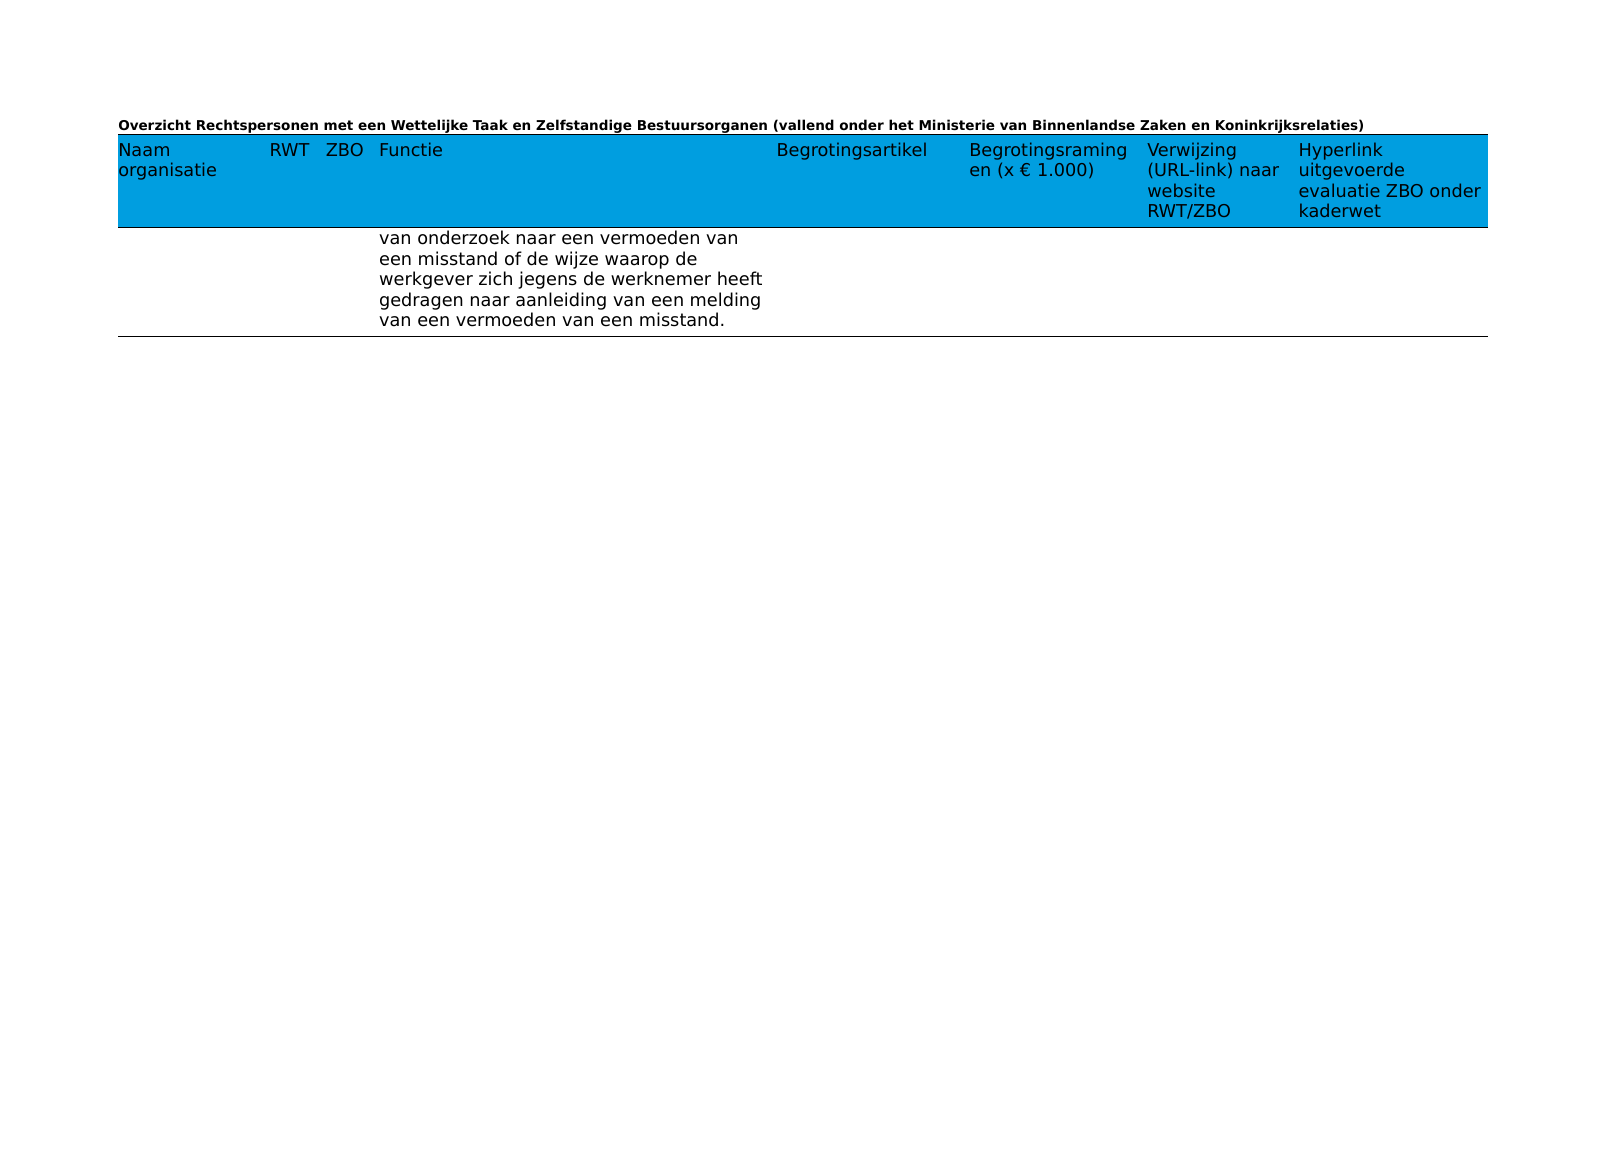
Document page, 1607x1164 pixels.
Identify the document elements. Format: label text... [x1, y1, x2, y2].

table_cell Hyperlink uitgevoerde evaluatie ZBO onder kaderwet [1292, 135, 1488, 227]
table_cell [1292, 228, 1488, 336]
table_cell van onderzoek naar een vermoeden van een misstand of de wijze waarop de werkgever zich jegens de werknemer heeft gedragen naar aanleiding van een melding van een vermoeden van een misstand. [373, 228, 770, 336]
table_cell [118, 228, 263, 336]
table_cell Begrotingsartikel [770, 135, 963, 227]
table_cell [320, 228, 373, 336]
table_cell Verwijzing (URL-link) naar website RWT/ZBO [1141, 135, 1292, 227]
table_cell Naam organisatie [118, 135, 263, 227]
table_cell Begrotingsramingen (x € 1.000) [963, 135, 1141, 227]
table_cell [1141, 228, 1292, 336]
table_cell [963, 228, 1141, 336]
table_cell [263, 228, 320, 336]
table_cell ZBO [320, 135, 373, 227]
table_cell Functie [373, 135, 770, 227]
table_cell [770, 228, 963, 336]
table_header Overzicht Rechtspersonen met een Wettelijke Taak en Zelfstandige Bestuursorganen (vallend onder het Ministerie van Binnenlandse Zaken en Koninkrijksrelaties) [118, 118, 1488, 134]
table_cell RWT [263, 135, 320, 227]
